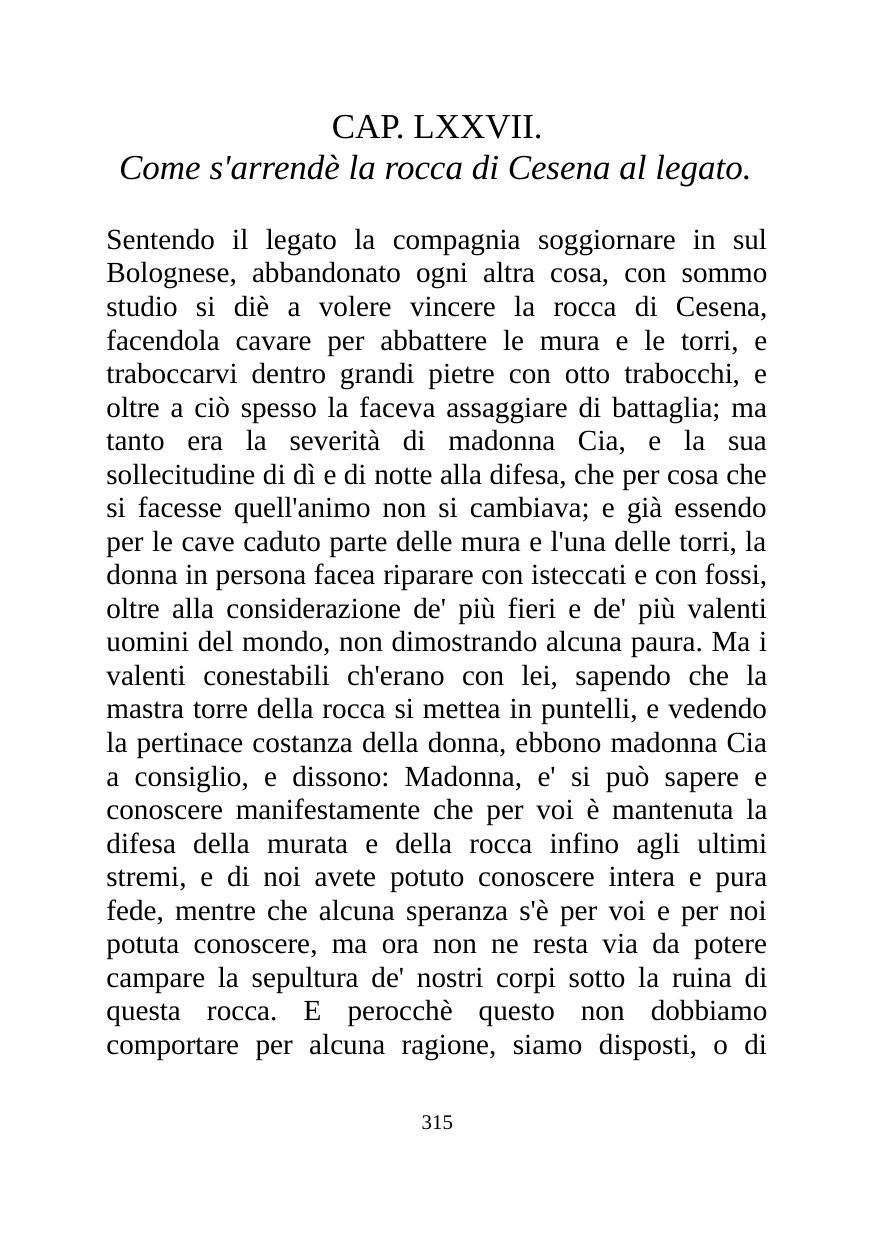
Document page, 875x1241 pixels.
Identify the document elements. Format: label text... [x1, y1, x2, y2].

text Sentendo il legato la compagnia soggiornare in sul Bolognese, abbandonato ogni altra cosa, con sommo studio si diè a volere vincere la rocca di Cesena, facendola cavare per abbattere le mura e le torri, e traboccarvi dentro grandi pietre con otto trabocchi, e oltre a ciò spesso la faceva assaggiare di battaglia; ma tanto era la severità di madonna Cia, e la sua sollecitudine di dì e di notte alla difesa, che per cosa che si facesse quell'animo non si cambiava; e già essendo per le cave caduto parte delle mura e l'una delle torri, la donna in persona facea riparare con isteccati e con fossi, oltre alla considerazione de' più fieri e de' più valenti uomini del mondo, non dimostrando alcuna paura. Ma i valenti conestabili ch'erano con lei, sapendo che la mastra torre della rocca si mettea in puntelli, e vedendo la pertinace costanza della donna, ebbono madonna Cia a consiglio, e dissono: Madonna, e' si può sapere e conoscere manifestamente che per voi è mantenuta la difesa della murata e della rocca infino agli ultimi stremi, e di noi avete potuto conoscere intera e pura fede, mentre che alcuna speranza s'è per voi e per noi potuta conoscere, ma ora non ne resta via da potere campare la sepultura de' nostri corpi sotto la ruina di questa rocca. E perocchè questo non dobbiamo comportare per alcuna ragione, siamo disposti, o di [106, 222, 768, 1061]
subtitle CAP. LXXVII. Come s'arrendè la rocca di Cesena al legato. [106, 106, 768, 187]
